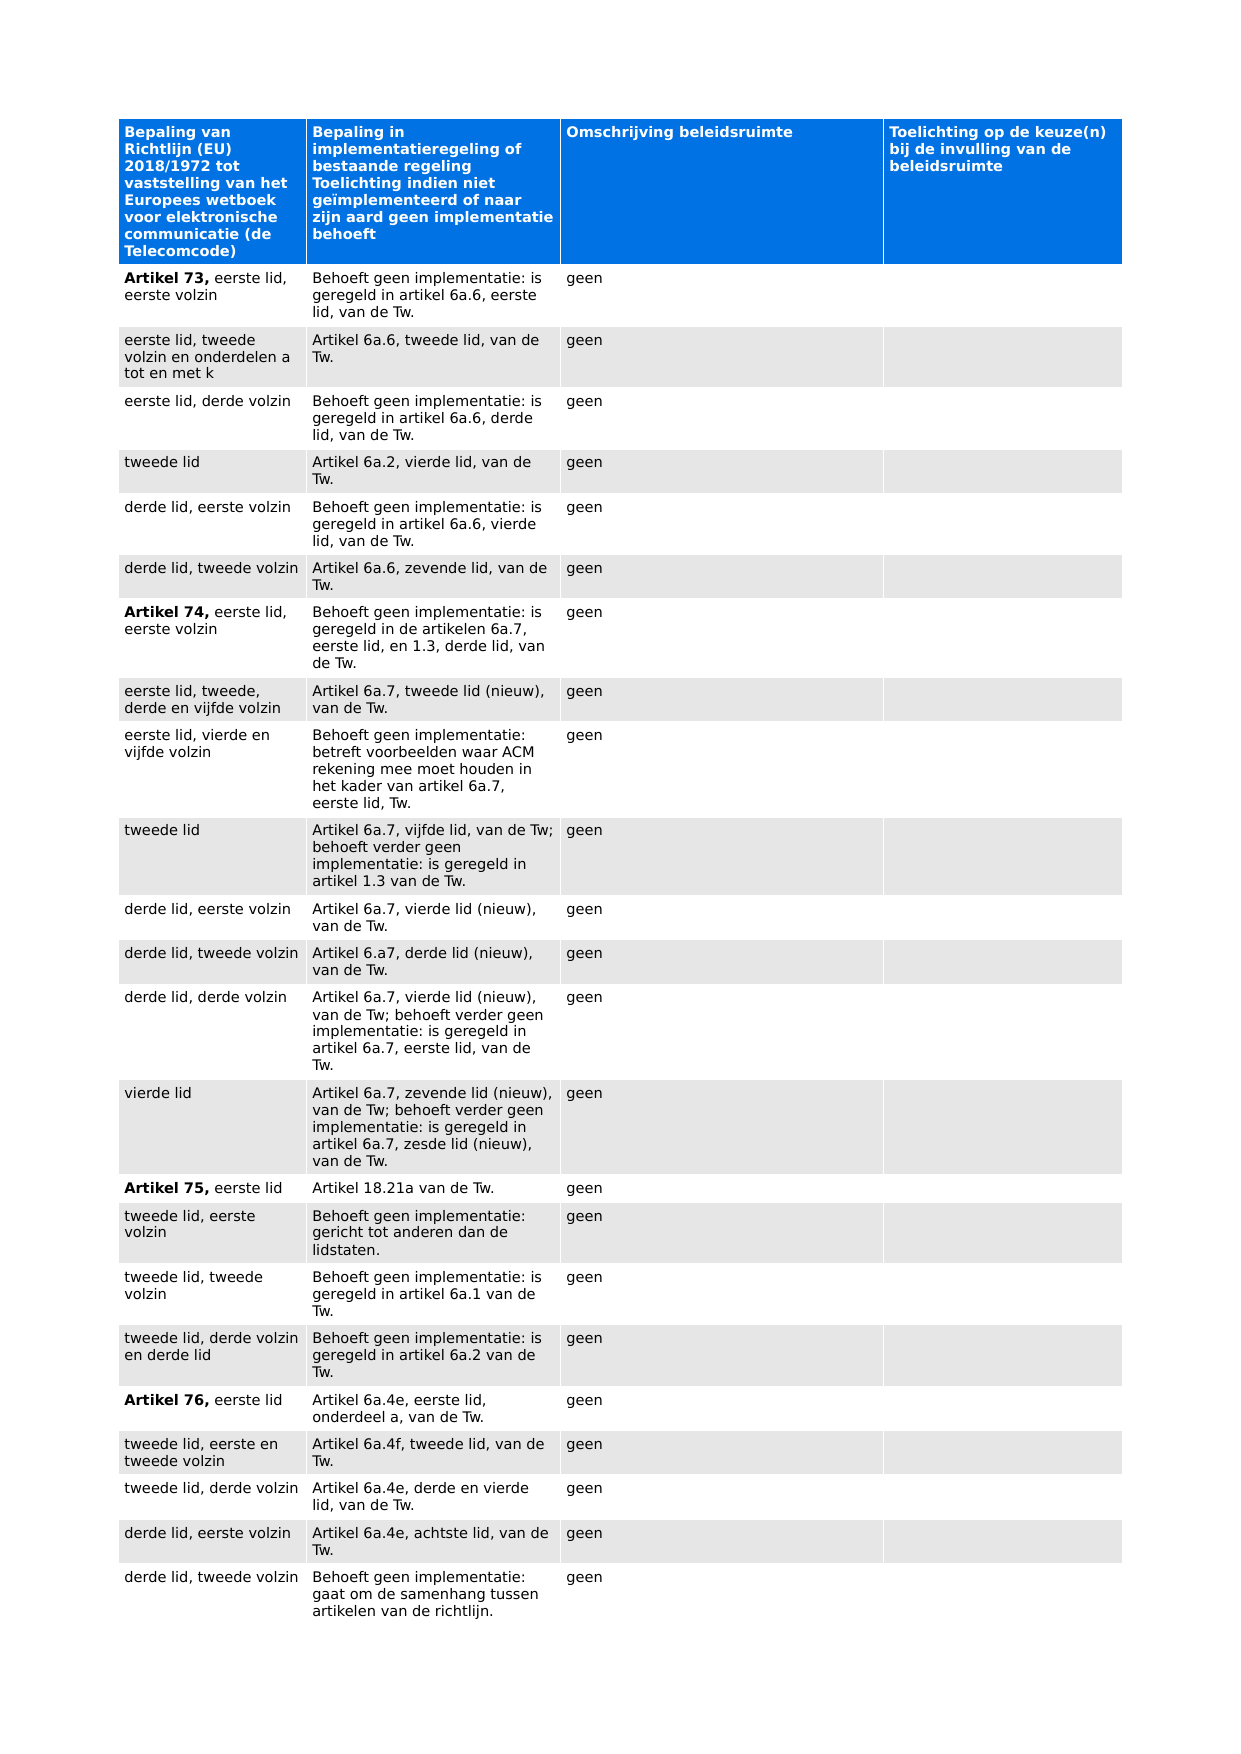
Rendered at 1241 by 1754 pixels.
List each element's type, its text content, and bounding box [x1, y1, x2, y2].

table_cell Artikel 18.21a van de Tw. [307, 1175, 560, 1202]
table_cell geen [561, 1325, 883, 1386]
table_cell [884, 1325, 1122, 1386]
table_cell [884, 1476, 1122, 1519]
table_cell [884, 327, 1122, 387]
table_cell Artikel 6a.4f, tweede lid, van de Tw. [307, 1431, 560, 1474]
table_cell geen [561, 1264, 883, 1324]
table_cell Artikel 6a.4e, eerste lid, onderdeel a, van de Tw. [307, 1387, 560, 1430]
table_cell derde lid, derde volzin [119, 985, 306, 1079]
table_header Toelichting op de keuze(n) bij de invulling van de beleidsruimte [884, 119, 1122, 264]
table_header Bepaling van Richtlijn (EU) 2018/1972 tot vaststelling van het Europees wetboek voor elektronische communicatie (de Telecomcode) [119, 119, 306, 264]
table_cell Artikel 6.a7, derde lid (nieuw), van de Tw. [307, 940, 560, 984]
table_cell geen [561, 494, 883, 554]
table_cell Behoeft geen implementatie: gericht tot anderen dan de lidstaten. [307, 1203, 560, 1263]
table_cell Behoeft geen implementatie: betreft voorbeelden waar ACM rekening mee moet houden in het kader van artikel 6a.7, eerste lid, Tw. [307, 722, 560, 817]
table_cell geen [561, 818, 883, 895]
table_cell Behoeft geen implementatie: is geregeld in artikel 6a.6, eerste lid, van de Tw. [307, 265, 560, 326]
table_cell [884, 1387, 1122, 1430]
table_cell tweede lid [119, 818, 306, 895]
table_cell geen [561, 1476, 883, 1519]
table_cell eerste lid, tweede, derde en vijfde volzin [119, 678, 306, 721]
table_cell [884, 450, 1122, 493]
table_cell Behoeft geen implementatie: is geregeld in artikel 6a.2 van de Tw. [307, 1325, 560, 1386]
table_cell [884, 985, 1122, 1079]
table_cell [884, 388, 1122, 448]
table_cell geen [561, 722, 883, 817]
table_cell Behoeft geen implementatie: is geregeld in de artikelen 6a.7, eerste lid, en 1.3, derde lid, van de Tw. [307, 600, 560, 677]
table_cell [884, 555, 1122, 598]
table_cell geen [561, 678, 883, 721]
table_cell geen [561, 1080, 883, 1174]
table_cell derde lid, tweede volzin [119, 940, 306, 984]
table_cell eerste lid, vierde en vijfde volzin [119, 722, 306, 817]
table_cell tweede lid, eerste volzin [119, 1203, 306, 1263]
table_cell Behoeft geen implementatie: gaat om de samenhang tussen artikelen van de richtlijn. [307, 1564, 560, 1624]
table_cell tweede lid, tweede volzin [119, 1264, 306, 1324]
table_cell geen [561, 896, 883, 939]
table_cell Artikel 6a.7, vierde lid (nieuw), van de Tw. [307, 896, 560, 939]
table_cell geen [561, 1564, 883, 1624]
table_cell [884, 1175, 1122, 1202]
table_cell derde lid, eerste volzin [119, 896, 306, 939]
table_cell tweede lid, eerste en tweede volzin [119, 1431, 306, 1474]
table_cell [884, 1431, 1122, 1474]
table_cell Artikel 6a.7, zevende lid (nieuw), van de Tw; behoeft verder geen implementatie: is geregeld in artikel 6a.7, zesde lid (nieuw), van de Tw. [307, 1080, 560, 1174]
table_cell [884, 722, 1122, 817]
table_cell Behoeft geen implementatie: is geregeld in artikel 6a.6, derde lid, van de Tw. [307, 388, 560, 448]
table_cell derde lid, eerste volzin [119, 1520, 306, 1563]
table_cell Behoeft geen implementatie: is geregeld in artikel 6a.6, vierde lid, van de Tw. [307, 494, 560, 554]
table_cell geen [561, 1203, 883, 1263]
table_cell derde lid, tweede volzin [119, 555, 306, 598]
table_header Omschrijving beleidsruimte [561, 119, 883, 264]
table_cell [884, 678, 1122, 721]
table_cell geen [561, 388, 883, 448]
table_cell geen [561, 265, 883, 326]
table_cell [884, 265, 1122, 326]
table_cell derde lid, eerste volzin [119, 494, 306, 554]
table_cell Artikel 6a.6, zevende lid, van de Tw. [307, 555, 560, 598]
table_cell [884, 1080, 1122, 1174]
table_cell tweede lid, derde volzin en derde lid [119, 1325, 306, 1386]
table_header Bepaling in implementatieregeling of bestaande regeling Toelichting indien niet geïmplementeerd of naar zijn aard geen implementatie behoeft [307, 119, 560, 264]
table_cell Artikel 75, eerste lid [119, 1175, 306, 1202]
table_cell [884, 940, 1122, 984]
table_cell Artikel 6a.7, vierde lid (nieuw), van de Tw; behoeft verder geen implementatie: is geregeld in artikel 6a.7, eerste lid, van de Tw. [307, 985, 560, 1079]
table_cell [884, 818, 1122, 895]
table_cell geen [561, 1431, 883, 1474]
table_cell [884, 494, 1122, 554]
table_cell geen [561, 450, 883, 493]
table_cell Artikel 6a.7, tweede lid (nieuw), van de Tw. [307, 678, 560, 721]
table_cell geen [561, 985, 883, 1079]
table_cell geen [561, 1520, 883, 1563]
table_cell Artikel 6a.4e, derde en vierde lid, van de Tw. [307, 1476, 560, 1519]
table_cell [884, 896, 1122, 939]
table_cell Artikel 6a.4e, achtste lid, van de Tw. [307, 1520, 560, 1563]
table_cell Artikel 74, eerste lid, eerste volzin [119, 600, 306, 677]
table_cell [884, 1520, 1122, 1563]
table_cell tweede lid [119, 450, 306, 493]
table_cell geen [561, 555, 883, 598]
table_cell geen [561, 327, 883, 387]
table_cell eerste lid, tweede volzin en onderdelen a tot en met k [119, 327, 306, 387]
table_cell Artikel 76, eerste lid [119, 1387, 306, 1430]
table_cell derde lid, tweede volzin [119, 1564, 306, 1624]
table_cell Artikel 6a.6, tweede lid, van de Tw. [307, 327, 560, 387]
table_cell tweede lid, derde volzin [119, 1476, 306, 1519]
table_cell Artikel 6a.7, vijfde lid, van de Tw; behoeft verder geen implementatie: is geregeld in artikel 1.3 van de Tw. [307, 818, 560, 895]
table_cell eerste lid, derde volzin [119, 388, 306, 448]
table_cell Artikel 6a.2, vierde lid, van de Tw. [307, 450, 560, 493]
table_cell [884, 600, 1122, 677]
table_cell vierde lid [119, 1080, 306, 1174]
table_cell geen [561, 940, 883, 984]
table_cell geen [561, 1387, 883, 1430]
table_cell geen [561, 1175, 883, 1202]
table_cell [884, 1564, 1122, 1624]
table_cell [884, 1264, 1122, 1324]
table_cell Behoeft geen implementatie: is geregeld in artikel 6a.1 van de Tw. [307, 1264, 560, 1324]
table_cell Artikel 73, eerste lid, eerste volzin [119, 265, 306, 326]
table_cell geen [561, 600, 883, 677]
table_cell [884, 1203, 1122, 1263]
